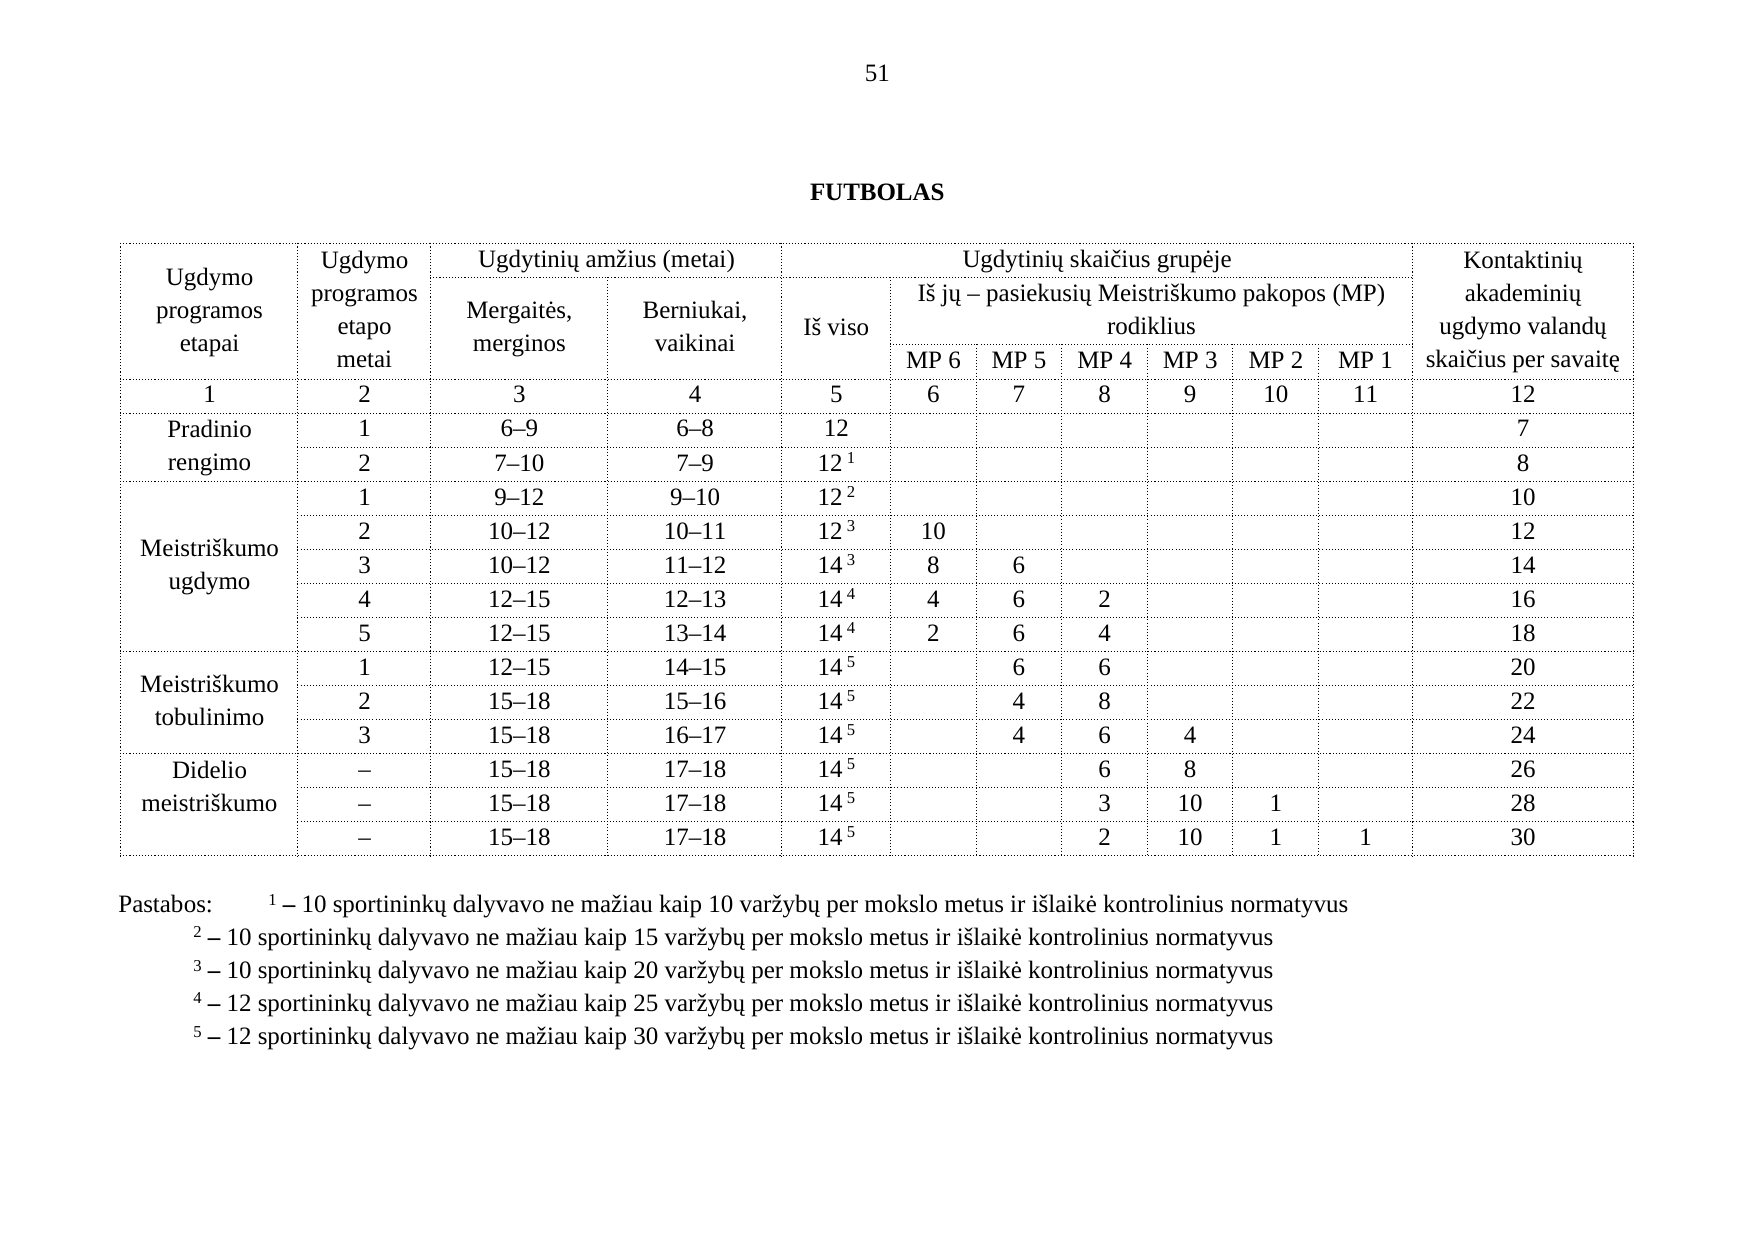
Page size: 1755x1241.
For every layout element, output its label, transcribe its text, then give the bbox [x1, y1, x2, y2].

table_header Ugdymo programos etapo metai [298, 243, 431, 378]
table_cell Pradinio rengimo [121, 413, 298, 481]
table_cell [1062, 549, 1147, 583]
table_cell [1062, 413, 1147, 447]
table_cell 26 [1412, 753, 1633, 787]
table_cell 9–10 [608, 481, 782, 515]
table_cell 13–14 [608, 617, 782, 651]
table_cell 10–11 [608, 515, 782, 549]
table_cell [1062, 481, 1147, 515]
table_cell [1147, 481, 1233, 515]
text 2 – 10 sportininkų dalyvavo ne mažiau kaip 15 varžybų per mokslo metus ir išlaikė kontrolinius normatyvus [118, 922, 1636, 951]
table_cell 15–16 [608, 685, 782, 719]
table_cell 10 [1412, 481, 1633, 515]
table_cell 6 [976, 549, 1062, 583]
table_cell 8 [1062, 379, 1147, 412]
table_cell 14–15 [608, 651, 782, 685]
table_cell [1319, 549, 1412, 583]
table_cell Berniukai, vaikinai [608, 277, 782, 378]
table_cell 12 [782, 413, 890, 447]
table_cell 2 [298, 447, 431, 481]
table_cell [1319, 515, 1412, 549]
table_cell 20 [1412, 651, 1633, 685]
table_cell [976, 413, 1062, 447]
table_cell 15–18 [431, 753, 608, 787]
table_cell [890, 481, 976, 515]
table_cell 1 [1319, 821, 1412, 855]
table_cell 8 [1147, 753, 1233, 787]
table_cell [1233, 549, 1318, 583]
text 3 – 10 sportininkų dalyvavo ne mažiau kaip 20 varžybų per mokslo metus ir išlaikė kontrolinius normatyvus [118, 955, 1636, 984]
table_cell 10–12 [431, 515, 608, 549]
table_cell 6 [976, 617, 1062, 651]
table_cell 4 [298, 583, 431, 617]
table_cell 14 4 [782, 583, 890, 617]
table_cell [1319, 481, 1412, 515]
table_cell 10 [890, 515, 976, 549]
table_cell [1233, 515, 1318, 549]
table_cell 12–15 [431, 651, 608, 685]
table_cell 14 3 [782, 549, 890, 583]
table_cell 28 [1412, 787, 1633, 821]
table_cell Iš viso [782, 277, 890, 378]
table_cell 1 [298, 651, 431, 685]
table_cell – [298, 753, 431, 787]
table_cell 6 [1062, 753, 1147, 787]
table_cell 2 [298, 379, 431, 412]
table_cell 14 5 [782, 651, 890, 685]
table_cell 14 4 [782, 617, 890, 651]
table_cell 6–8 [608, 413, 782, 447]
table_cell 3 [298, 719, 431, 753]
table_cell [1147, 617, 1233, 651]
table_cell [1233, 651, 1318, 685]
table_header Ugdytinių amžius (metai) [431, 243, 782, 277]
table_cell 10–12 [431, 549, 608, 583]
table_cell 12 2 [782, 481, 890, 515]
table_cell 6 [1062, 651, 1147, 685]
table_cell [1319, 685, 1412, 719]
table_cell 5 [298, 617, 431, 651]
table_cell 2 [298, 515, 431, 549]
table_cell [1147, 413, 1233, 447]
table_cell [890, 413, 976, 447]
table_cell [1319, 413, 1412, 447]
table_cell 9–12 [431, 481, 608, 515]
table_cell 17–18 [608, 787, 782, 821]
table_cell [976, 481, 1062, 515]
table_cell 12–15 [431, 583, 608, 617]
table_cell [976, 753, 1062, 787]
table_cell 6 [1062, 719, 1147, 753]
table_cell [1147, 685, 1233, 719]
table_cell MP 6 [890, 344, 976, 378]
table_cell [1233, 447, 1318, 481]
table_cell 2 [890, 617, 976, 651]
table_cell 15–18 [431, 719, 608, 753]
table_cell 10 [1233, 379, 1318, 412]
table_cell 8 [1062, 685, 1147, 719]
table_cell 4 [976, 685, 1062, 719]
table_cell 10 [1147, 787, 1233, 821]
table_cell 6 [976, 651, 1062, 685]
table_cell 10 [1147, 821, 1233, 855]
table_cell 12–13 [608, 583, 782, 617]
table_cell MP 4 [1062, 344, 1147, 378]
table_cell 6 [890, 379, 976, 412]
table_cell 16–17 [608, 719, 782, 753]
table_cell MP 3 [1147, 344, 1233, 378]
table_cell 3 [431, 379, 608, 412]
table_cell MP 5 [976, 344, 1062, 378]
table_cell [1233, 583, 1318, 617]
table_cell [1319, 651, 1412, 685]
text 5 – 12 sportininkų dalyvavo ne mažiau kaip 30 varžybų per mokslo metus ir išlaikė kontrolinius normatyvus [118, 1021, 1636, 1050]
table_cell [890, 685, 976, 719]
table_cell [1233, 617, 1318, 651]
table_cell [890, 719, 976, 753]
table_cell 14 5 [782, 821, 890, 855]
text 4 – 12 sportininkų dalyvavo ne mažiau kaip 25 varžybų per mokslo metus ir išlaikė kontrolinius normatyvus [118, 988, 1636, 1017]
table_cell 8 [890, 549, 976, 583]
table_cell 7–10 [431, 447, 608, 481]
table_cell [121, 821, 298, 855]
table_cell 4 [976, 719, 1062, 753]
table_cell 11–12 [608, 549, 782, 583]
table_cell [1233, 753, 1318, 787]
table_cell [1147, 515, 1233, 549]
table_cell 4 [608, 379, 782, 412]
table_cell 12 [1412, 515, 1633, 549]
table_cell [1147, 549, 1233, 583]
table_cell MP 1 [1319, 344, 1412, 378]
table_header Ugdytinių skaičius grupėje [782, 243, 1412, 277]
table_cell 2 [298, 685, 431, 719]
table_cell 15–18 [431, 821, 608, 855]
table_cell 11 [1319, 379, 1412, 412]
table_cell 3 [1062, 787, 1147, 821]
table_cell [976, 447, 1062, 481]
text futbolas [118, 177, 1636, 206]
table_cell [1147, 447, 1233, 481]
table_cell [1319, 787, 1412, 821]
table_cell 12 3 [782, 515, 890, 549]
table_cell [890, 787, 976, 821]
table_cell 16 [1412, 583, 1633, 617]
table_header Ugdymo programos etapai [121, 243, 298, 378]
table_cell [1319, 719, 1412, 753]
table_cell 4 [890, 583, 976, 617]
table_cell 14 [1412, 549, 1633, 583]
table_cell 7 [1412, 413, 1633, 447]
table_cell MP 2 [1233, 344, 1318, 378]
table_cell 5 [782, 379, 890, 412]
table_cell [890, 447, 976, 481]
table_cell [890, 821, 976, 855]
table_cell 6–9 [431, 413, 608, 447]
table_cell [1147, 583, 1233, 617]
table_cell Mergaitės, merginos [431, 277, 608, 378]
table_cell [1062, 515, 1147, 549]
table_cell [890, 651, 976, 685]
table_cell – [298, 787, 431, 821]
table_cell [1147, 651, 1233, 685]
table_cell Iš jų – pasiekusių Meistriškumo pakopos (MP) rodiklius [890, 277, 1412, 344]
table_cell Meistriškumo tobulinimo [121, 651, 298, 753]
table_cell [1233, 413, 1318, 447]
table_cell [1062, 447, 1147, 481]
table_cell 8 [1412, 447, 1633, 481]
table_cell 18 [1412, 617, 1633, 651]
table_cell [976, 787, 1062, 821]
table_cell – [298, 821, 431, 855]
table_cell [976, 515, 1062, 549]
table_cell [1319, 447, 1412, 481]
table_cell [1233, 719, 1318, 753]
table_cell Didelio meistriškumo [121, 753, 298, 821]
table_cell 14 5 [782, 787, 890, 821]
table_cell [1233, 481, 1318, 515]
table_cell 15–18 [431, 787, 608, 821]
table_cell 12–15 [431, 617, 608, 651]
table_cell 12 1 [782, 447, 890, 481]
table_cell 1 [121, 379, 298, 412]
table_cell 2 [1062, 821, 1147, 855]
table_cell 12 [1412, 379, 1633, 412]
table_cell [890, 753, 976, 787]
table_cell [976, 821, 1062, 855]
text Pastabos: 1 – 10 sportininkų dalyvavo ne mažiau kaip 10 varžybų per mokslo metus ir išlaikė kontrolinius normatyvus [118, 889, 1636, 918]
table_cell 24 [1412, 719, 1633, 753]
table_cell 30 [1412, 821, 1633, 855]
table_header Kontaktinių akademinių ugdymo valandų skaičius per savaitę [1412, 243, 1633, 378]
table_cell 14 5 [782, 685, 890, 719]
table_cell 17–18 [608, 821, 782, 855]
table_cell 15–18 [431, 685, 608, 719]
table_cell 1 [1233, 821, 1318, 855]
table_cell 1 [298, 481, 431, 515]
table_cell 14 5 [782, 719, 890, 753]
table_cell 3 [298, 549, 431, 583]
table_cell [1233, 685, 1318, 719]
table_cell 7 [976, 379, 1062, 412]
table_cell 4 [1147, 719, 1233, 753]
table_cell 2 [1062, 583, 1147, 617]
table_cell Meistriškumo ugdymo [121, 481, 298, 651]
table_cell [1319, 617, 1412, 651]
table_cell 6 [976, 583, 1062, 617]
table_cell 17–18 [608, 753, 782, 787]
table_cell 1 [298, 413, 431, 447]
table_cell 1 [1233, 787, 1318, 821]
table_cell 9 [1147, 379, 1233, 412]
table_cell 14 5 [782, 753, 890, 787]
table_cell [1319, 583, 1412, 617]
table_cell 22 [1412, 685, 1633, 719]
table_cell 4 [1062, 617, 1147, 651]
table_cell 7–9 [608, 447, 782, 481]
table_cell [1319, 753, 1412, 787]
